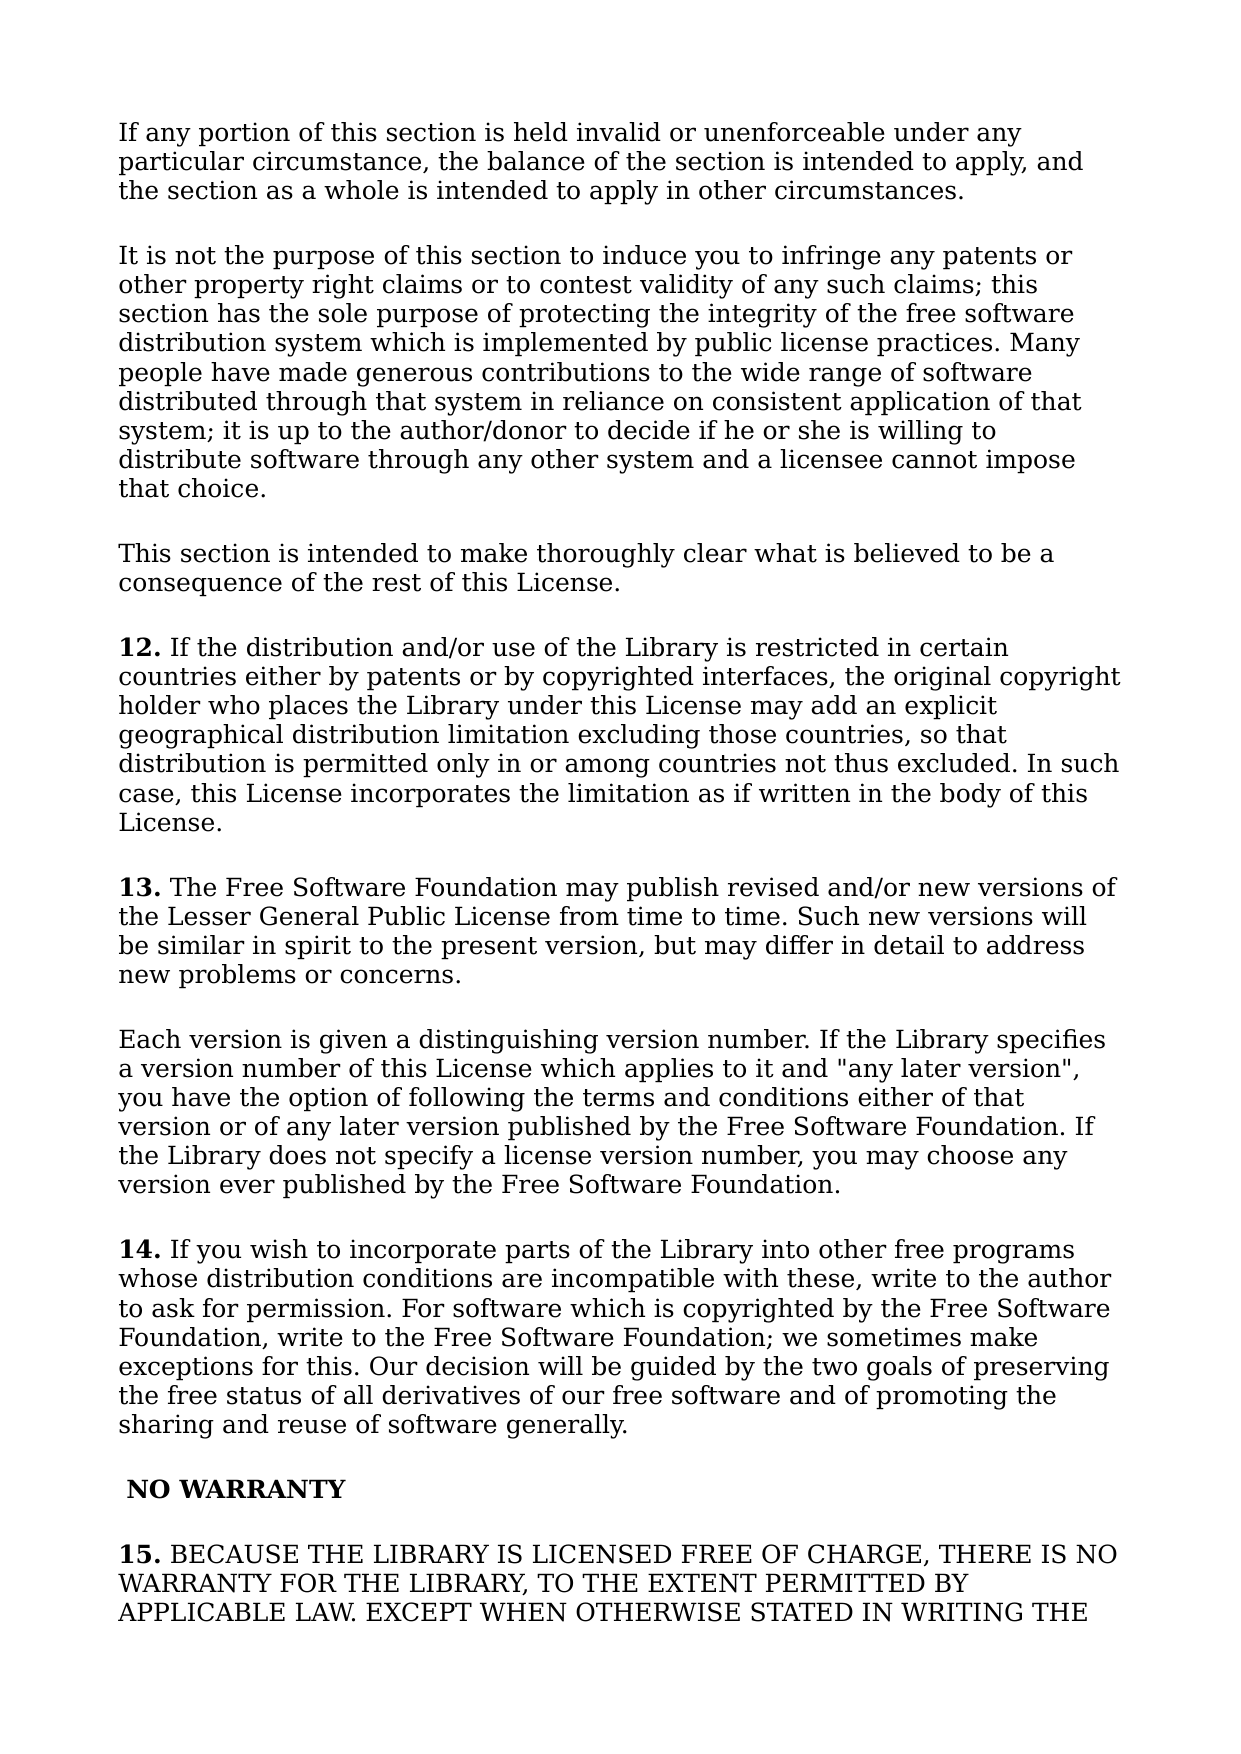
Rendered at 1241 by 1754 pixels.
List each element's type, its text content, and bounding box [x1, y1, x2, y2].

text 14. If you wish to incorporate parts of the Library into other free programs whose distribution conditions are incompatible with these, write to the author to ask for permission. For software which is copyrighted by the Free Software Foundation, write to the Free Software Foundation; we sometimes make exceptions for this. Our decision will be guided by the two goals of preserving the free status of all derivatives of our free software and of promoting the sharing and reuse of software generally. [118, 1235, 1122, 1439]
text This section is intended to make thoroughly clear what is believed to be a consequence of the rest of this License. [118, 539, 1122, 597]
text Each version is given a distinguishing version number. If the Library specifies a version number of this License which applies to it and "any later version", you have the option of following the terms and conditions either of that version or of any later version published by the Free Software Foundation. If the Library does not specify a license version number, you may choose any version ever published by the Free Software Foundation. [118, 1025, 1122, 1200]
text 13. The Free Software Foundation may publish revised and/or new versions of the Lesser General Public License from time to time. Such new versions will be similar in spirit to the present version, but may differ in detail to address new problems or concerns. [118, 872, 1122, 989]
text NO WARRANTY [118, 1475, 1122, 1504]
text 12. If the distribution and/or use of the Library is restricted in certain countries either by patents or by copyrighted interfaces, the original copyright holder who places the Library under this License may add an explicit geographical distribution limitation excluding those countries, so that distribution is permitted only in or among countries not thus excluded. In such case, this License incorporates the limitation as if written in the body of this License. [118, 633, 1122, 837]
text If any portion of this section is held invalid or unenforceable under any particular circumstance, the balance of the section is intended to apply, and the section as a whole is intended to apply in other circumstances. [118, 118, 1122, 206]
text It is not the purpose of this section to induce you to infringe any patents or other property right claims or to contest validity of any such claims; this section has the sole purpose of protecting the integrity of the free software distribution system which is implemented by public license practices. Many people have made generous contributions to the wide range of software distributed through that system in reliance on consistent application of that system; it is up to the author/donor to decide if he or she is willing to distribute software through any other system and a licensee cannot impose that choice. [118, 241, 1122, 503]
text 15. BECAUSE THE LIBRARY IS LICENSED FREE OF CHARGE, THERE IS NO WARRANTY FOR THE LIBRARY, TO THE EXTENT PERMITTED BY APPLICABLE LAW. EXCEPT WHEN OTHERWISE STATED IN WRITING THE [118, 1540, 1122, 1627]
